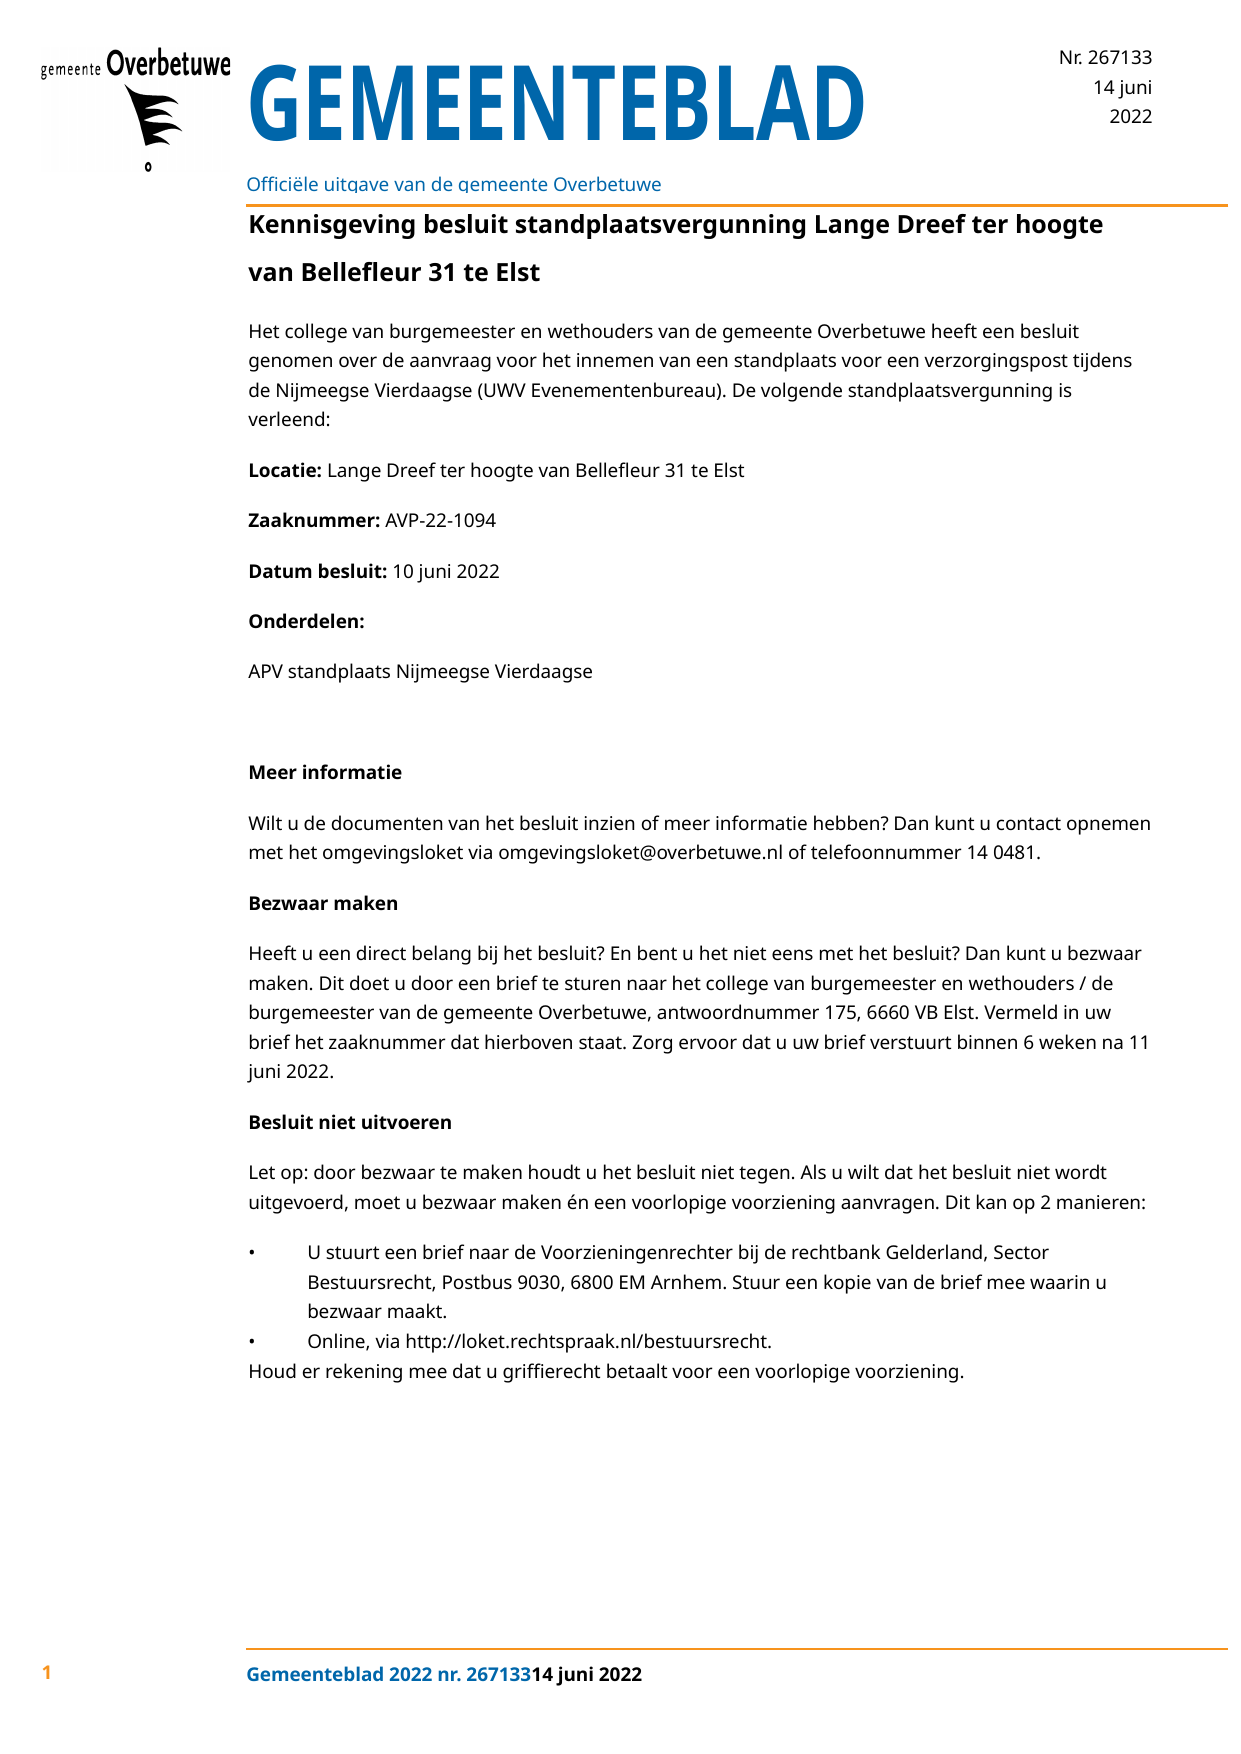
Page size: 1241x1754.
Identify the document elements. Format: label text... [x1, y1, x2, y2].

text Bezwaar maken [248, 890, 1152, 916]
text Wilt u de documenten van het besluit inzien of meer informatie hebben? Dan kunt u contact opnemen met het omgevingsloket via omgevingsloket@overbetuwe.nl of telefoonnummer 14 0481. [248, 810, 1152, 865]
text Let op: door bezwaar te maken houdt u het besluit niet tegen. Als u wilt dat het besluit niet wordt uitgevoerd, moet u bezwaar maken én een voorlopige voorziening aanvragen. Dit kan op 2 manieren: [248, 1159, 1152, 1215]
text Kennisgeving besluit standplaatsvergunning Lange Dreef ter hoogte van Bellefleur 31 te Elst [248, 207, 1152, 288]
text Heeft u een direct belang bij het besluit? En bent u het niet eens met het besluit? Dan kunt u bezwaar maken. Dit doet u door een brief te sturen naar het college van burgemeester en wethouders / de burgemeester van de gemeente Overbetuwe, antwoordnummer 175, 6660 VB Elst. Vermeld in uw brief het zaaknummer dat hierboven staat. Zorg ervoor dat u uw brief verstuurt binnen 6 weken na 11 juni 2022. [248, 940, 1152, 1084]
text Het college van burgemeester en wethouders van de gemeente Overbetuwe heeft een besluit genomen over de aanvraag voor het innemen van een standplaats voor een verzorgingspost tijdens de Nijmeegse Vierdaagse (UWV Evenementenbureau). De volgende standplaatsvergunning is verleend: [248, 318, 1152, 432]
text APV standplaats Nijmeegse Vierdaagse [248, 659, 1152, 684]
text Zaaknummer: AVP-22-1094 [248, 507, 1152, 533]
picture [41, 47, 231, 172]
text Datum besluit: 10 juni 2022 [248, 558, 1152, 584]
text Locatie: Lange Dreef ter hoogte van Bellefleur 31 te Elst [248, 457, 1152, 483]
text Besluit niet uitvoeren [248, 1109, 1152, 1135]
list U stuurt een brief naar de Voorzieningenrechter bij de rechtbank Gelderland, Sector Bestuursrecht, Postbus 9030, 6800 EM Arnhem. Stuur een kopie van de brief mee waarin u bezwaar maakt. [248, 1239, 1152, 1324]
text Onderdelen: [248, 608, 1152, 634]
text Houd er rekening mee dat u griffierecht betaalt voor een voorlopige voorziening. [248, 1358, 1152, 1384]
text Meer informatie [248, 759, 1152, 785]
list Online, via http://loket.rechtspraak.nl/bestuursrecht. [248, 1328, 1152, 1354]
